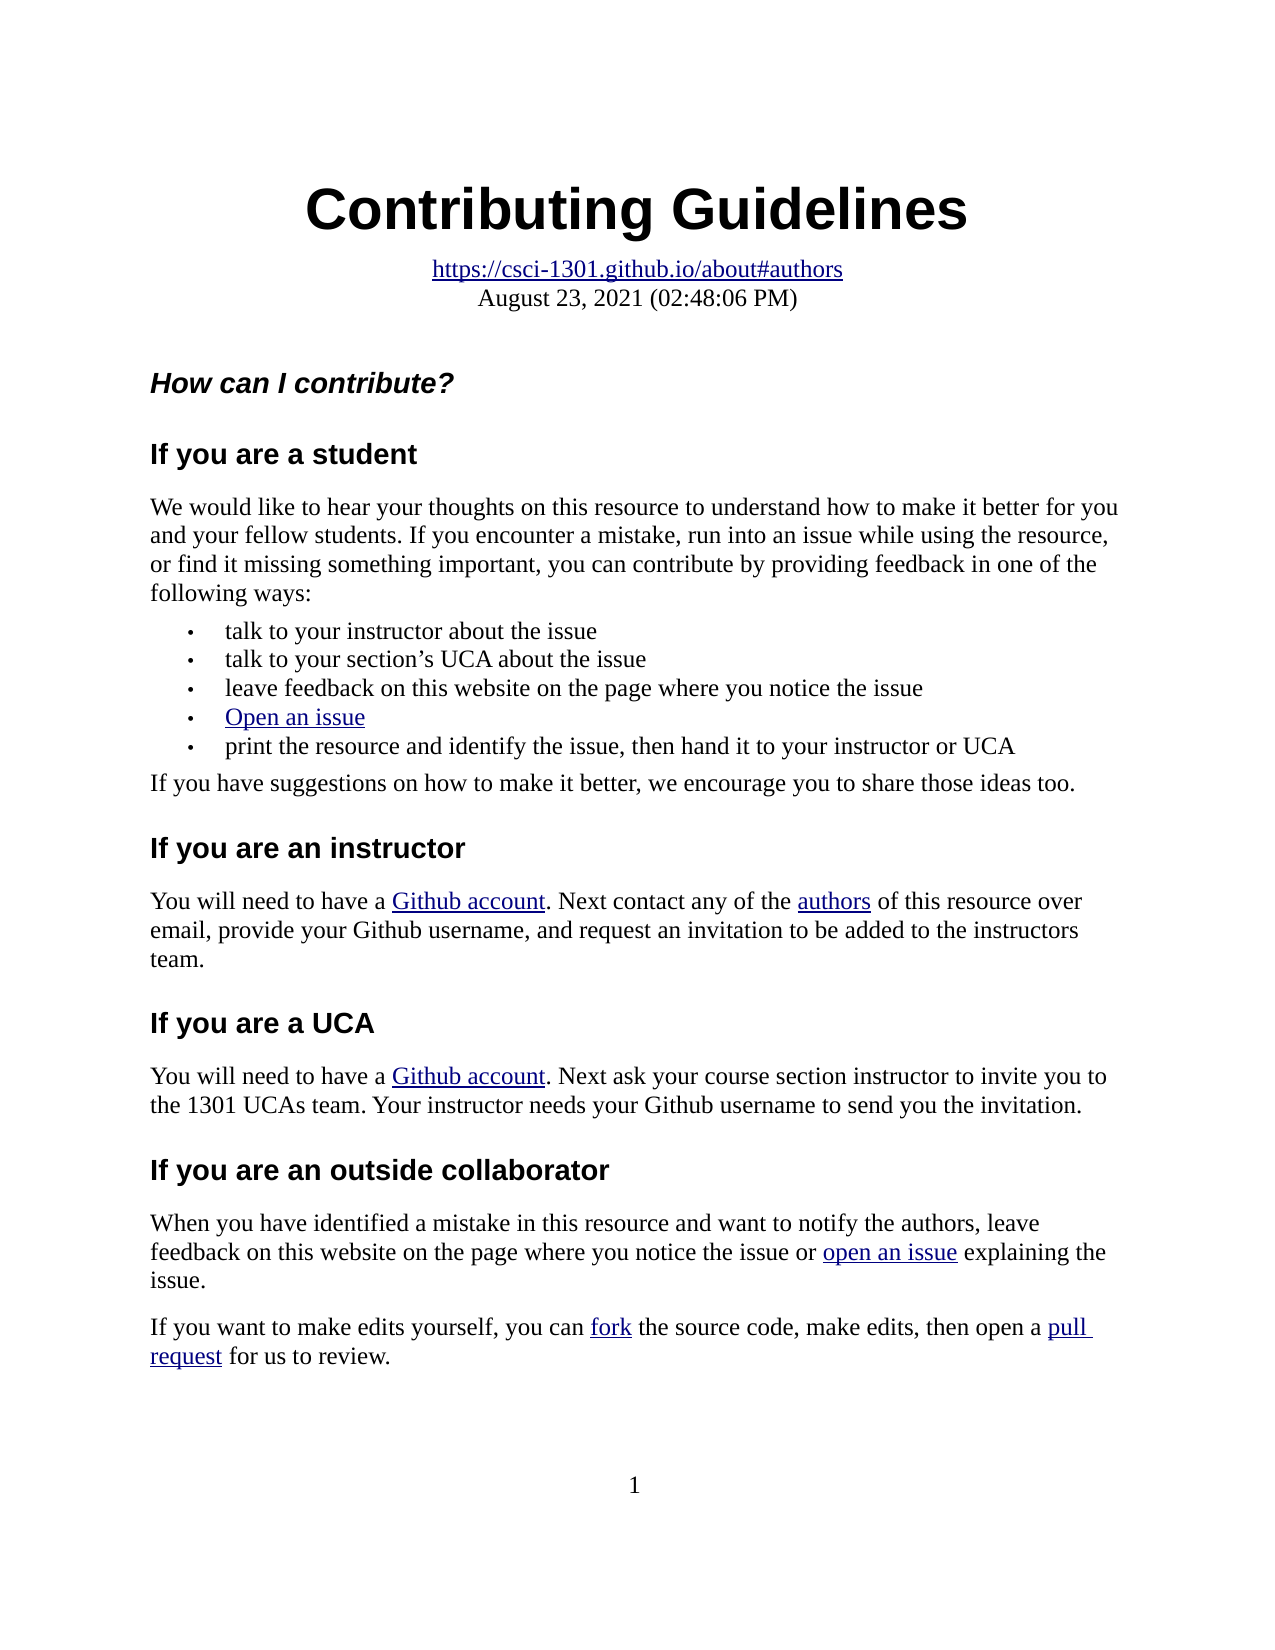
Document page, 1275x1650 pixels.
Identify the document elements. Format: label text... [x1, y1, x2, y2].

subtitle If you are an outside collaborator [150, 1153, 1125, 1186]
subtitle If you are an instructor [150, 831, 1125, 865]
subtitle If you are a student [150, 437, 1125, 470]
list Open an issue [187, 702, 1125, 731]
title Contributing Guidelines [150, 175, 1125, 242]
list talk to your section’s UCA about the issue [187, 644, 1125, 673]
list leave feedback on this website on the page where you notice the issue [187, 673, 1125, 702]
text When you have identified a mistake in this resource and want to notify the authors, leave feedback on this website on the page where you notice the issue or open an issue explaining the issue. [150, 1208, 1125, 1294]
text If you want to make edits yourself, you can fork the source code, make edits, then open a pull request for us to review. [150, 1312, 1125, 1369]
list talk to your instructor about the issue [187, 616, 1125, 644]
text August 23, 2021 (02:48:06 PM) [150, 283, 1125, 312]
subtitle How can I contribute? [150, 366, 1125, 399]
text https://csci-1301.github.io/about#authors [150, 254, 1125, 283]
text We would like to hear your thoughts on this resource to understand how to make it better for you and your fellow students. If you encounter a mistake, run into an issue while using the resource, or find it missing something important, you can contribute by providing feedback in one of the following ways: [150, 492, 1125, 607]
text You will need to have a Github account. Next contact any of the authors of this resource over email, provide your Github username, and request an invitation to be added to the instructors team. [150, 886, 1125, 972]
text You will need to have a Github account. Next ask your course section instructor to invite you to the 1301 UCAs team. Your instructor needs your Github username to send you the invitation. [150, 1061, 1125, 1119]
subtitle If you are a UCA [150, 1006, 1125, 1040]
list print the resource and identify the issue, then hand it to your instructor or UCA [187, 731, 1125, 759]
text If you have suggestions on how to make it better, we encourage you to share those ideas too. [150, 768, 1125, 797]
